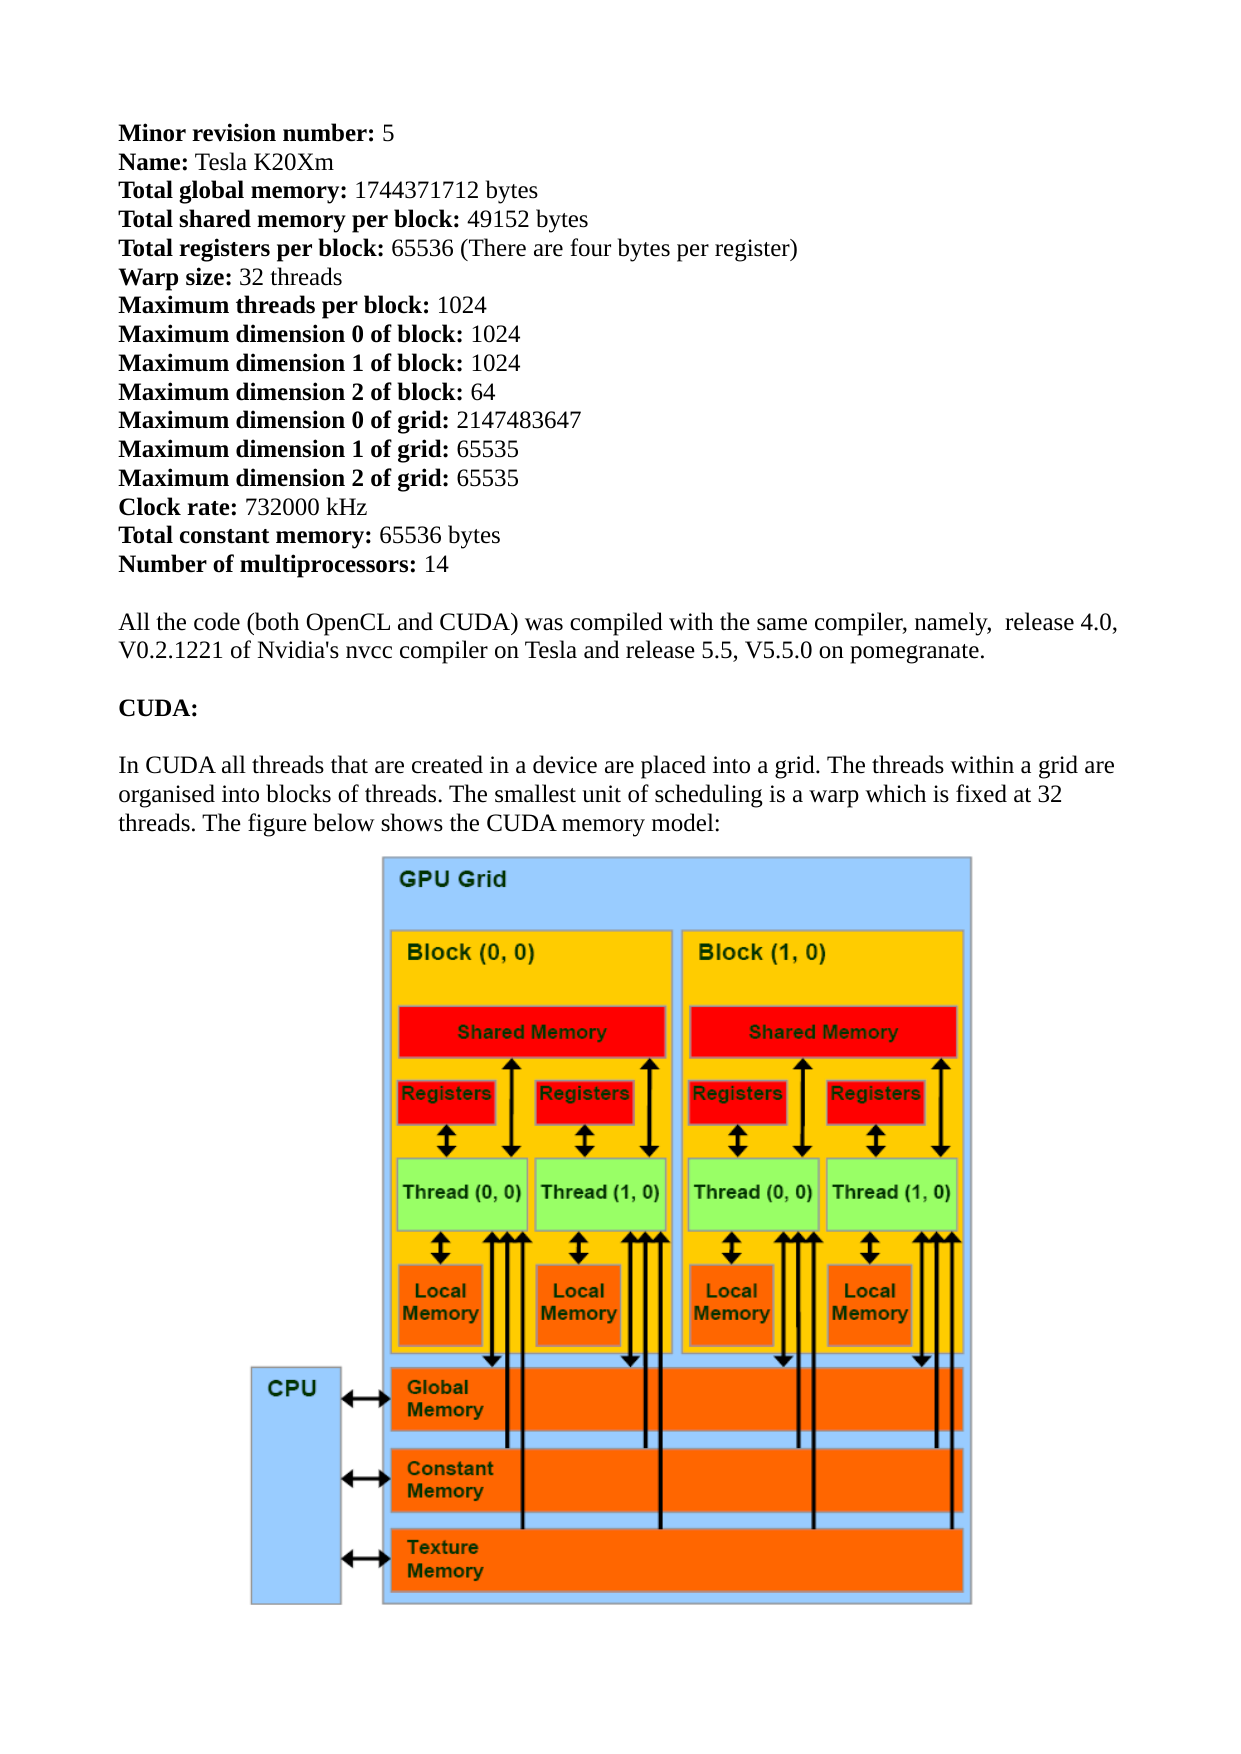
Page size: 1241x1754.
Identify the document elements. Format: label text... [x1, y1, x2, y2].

text Maximum dimension 1 of grid: 65535 [118, 434, 1122, 463]
text Maximum threads per block: 1024 [118, 291, 1122, 319]
text Maximum dimension 0 of block: 1024 [118, 319, 1122, 348]
text Total global memory: 1744371712 bytes [118, 176, 1122, 204]
text Maximum dimension 0 of grid: 2147483647 [118, 406, 1122, 434]
text All the code (both OpenCL and CUDA) was compiled with the same compiler, namely, release 4.0, V0.2.1221 of Nvidia's nvcc compiler on Tesla and release 5.5, V5.5.0 on pomegranate. [118, 607, 1122, 664]
text Total registers per block: 65536 (There are four bytes per register) [118, 233, 1122, 262]
text Maximum dimension 1 of block: 1024 [118, 348, 1122, 377]
text CUDA: [118, 693, 1122, 722]
text Warp size: 32 threads [118, 262, 1122, 291]
text In CUDA all threads that are created in a device are placed into a grid. The threads within a grid are organised into blocks of threads. The smallest unit of scheduling is a warp which is fixed at 32 threads. The figure below shows the CUDA memory model: [118, 751, 1122, 837]
text Minor revision number: 5 [118, 118, 1122, 147]
text Number of multiprocessors: 14 [118, 549, 1122, 578]
text Total constant memory: 65536 bytes [118, 521, 1122, 549]
text Maximum dimension 2 of grid: 65535 [118, 463, 1122, 492]
text Maximum dimension 2 of block: 64 [118, 377, 1122, 406]
text Clock rate: 732000 kHz [118, 492, 1122, 521]
text Total shared memory per block: 49152 bytes [118, 204, 1122, 233]
text Name: Tesla K20Xm [118, 147, 1122, 176]
